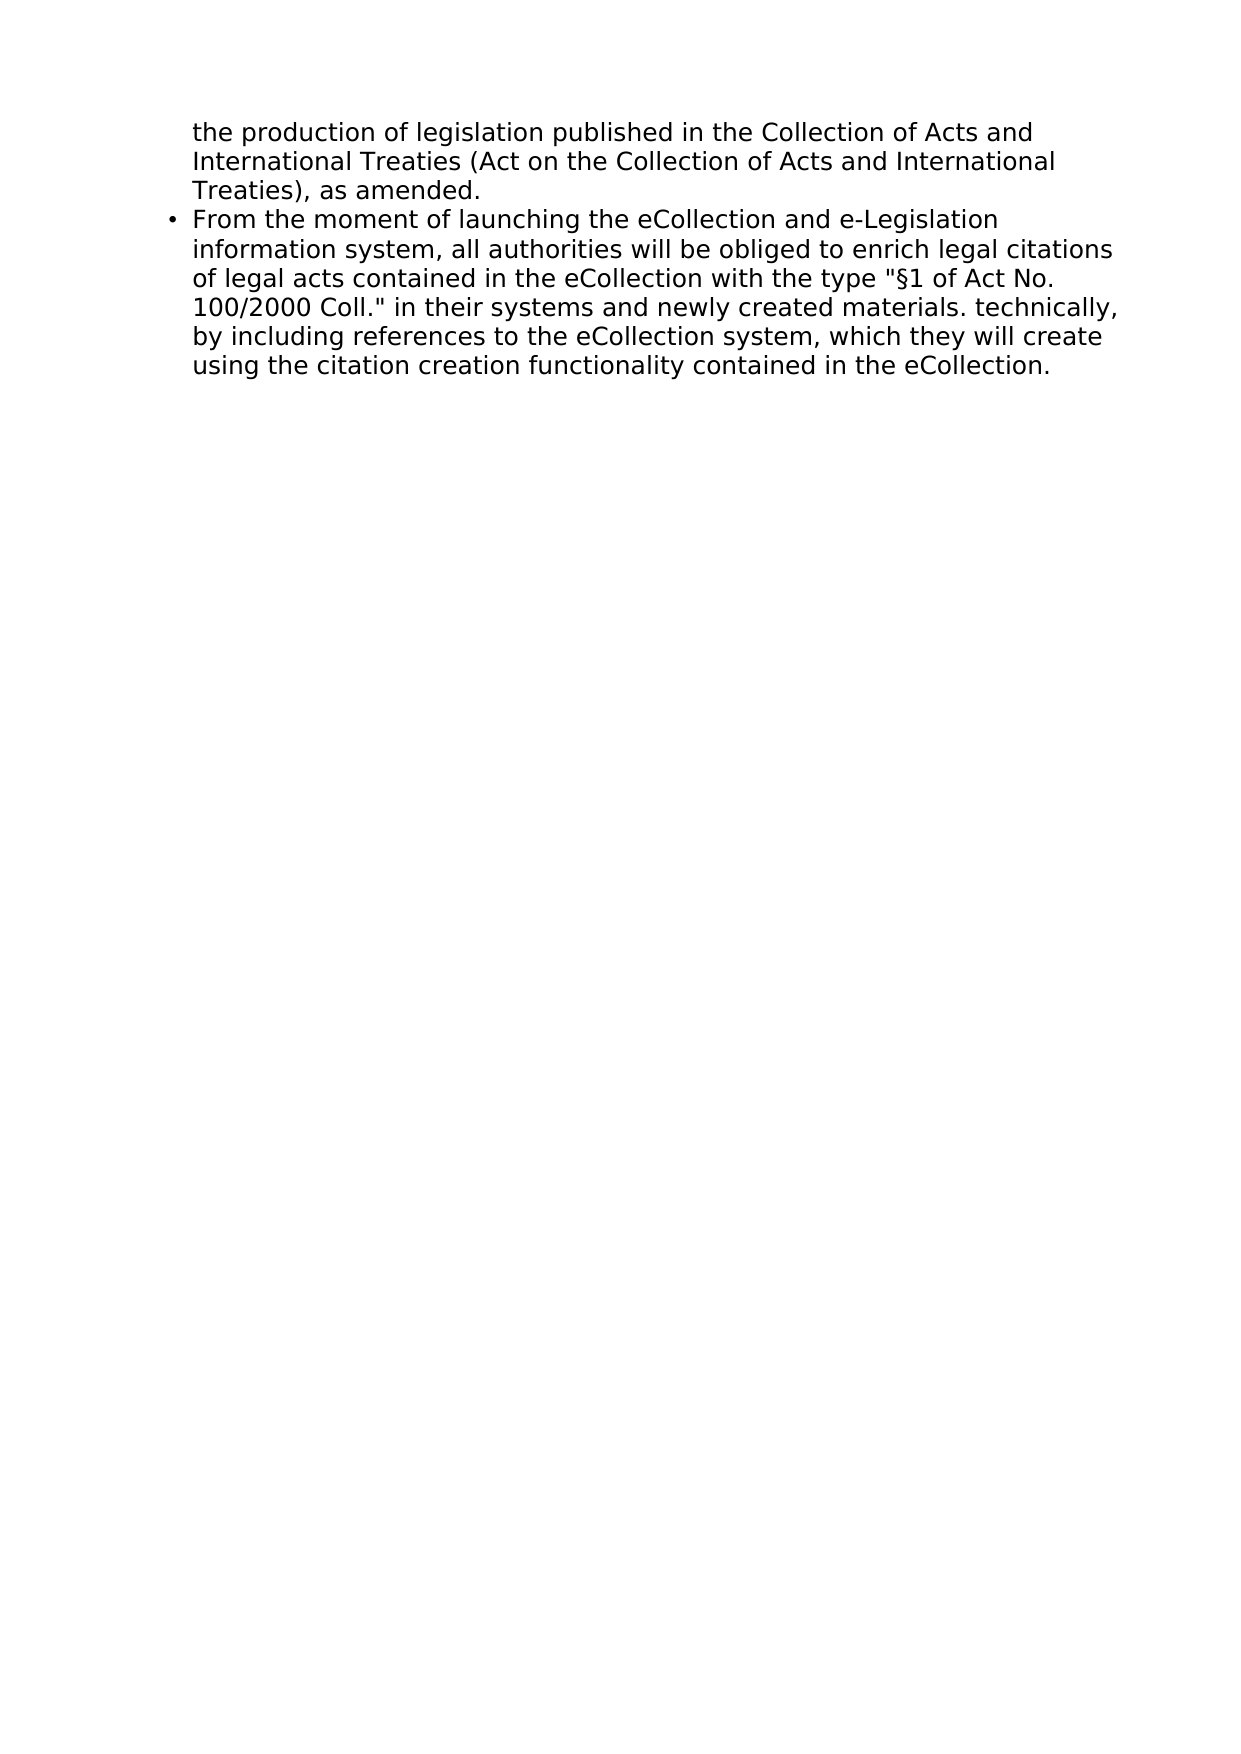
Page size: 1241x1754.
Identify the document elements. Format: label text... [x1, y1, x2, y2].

list From the moment of launching the eCollection and e-Legislation information system, all authorities will be obliged to enrich legal citations of legal acts contained in the eCollection with the type "§1 of Act No. 100/2000 Coll." in their systems and newly created materials. technically, by including references to the eCollection system, which they will create using the citation creation functionality contained in the eCollection. [177, 206, 1122, 381]
list the production of legislation published in the Collection of Acts and International Treaties (Act on the Collection of Acts and International Treaties), as amended. [177, 118, 1122, 206]
